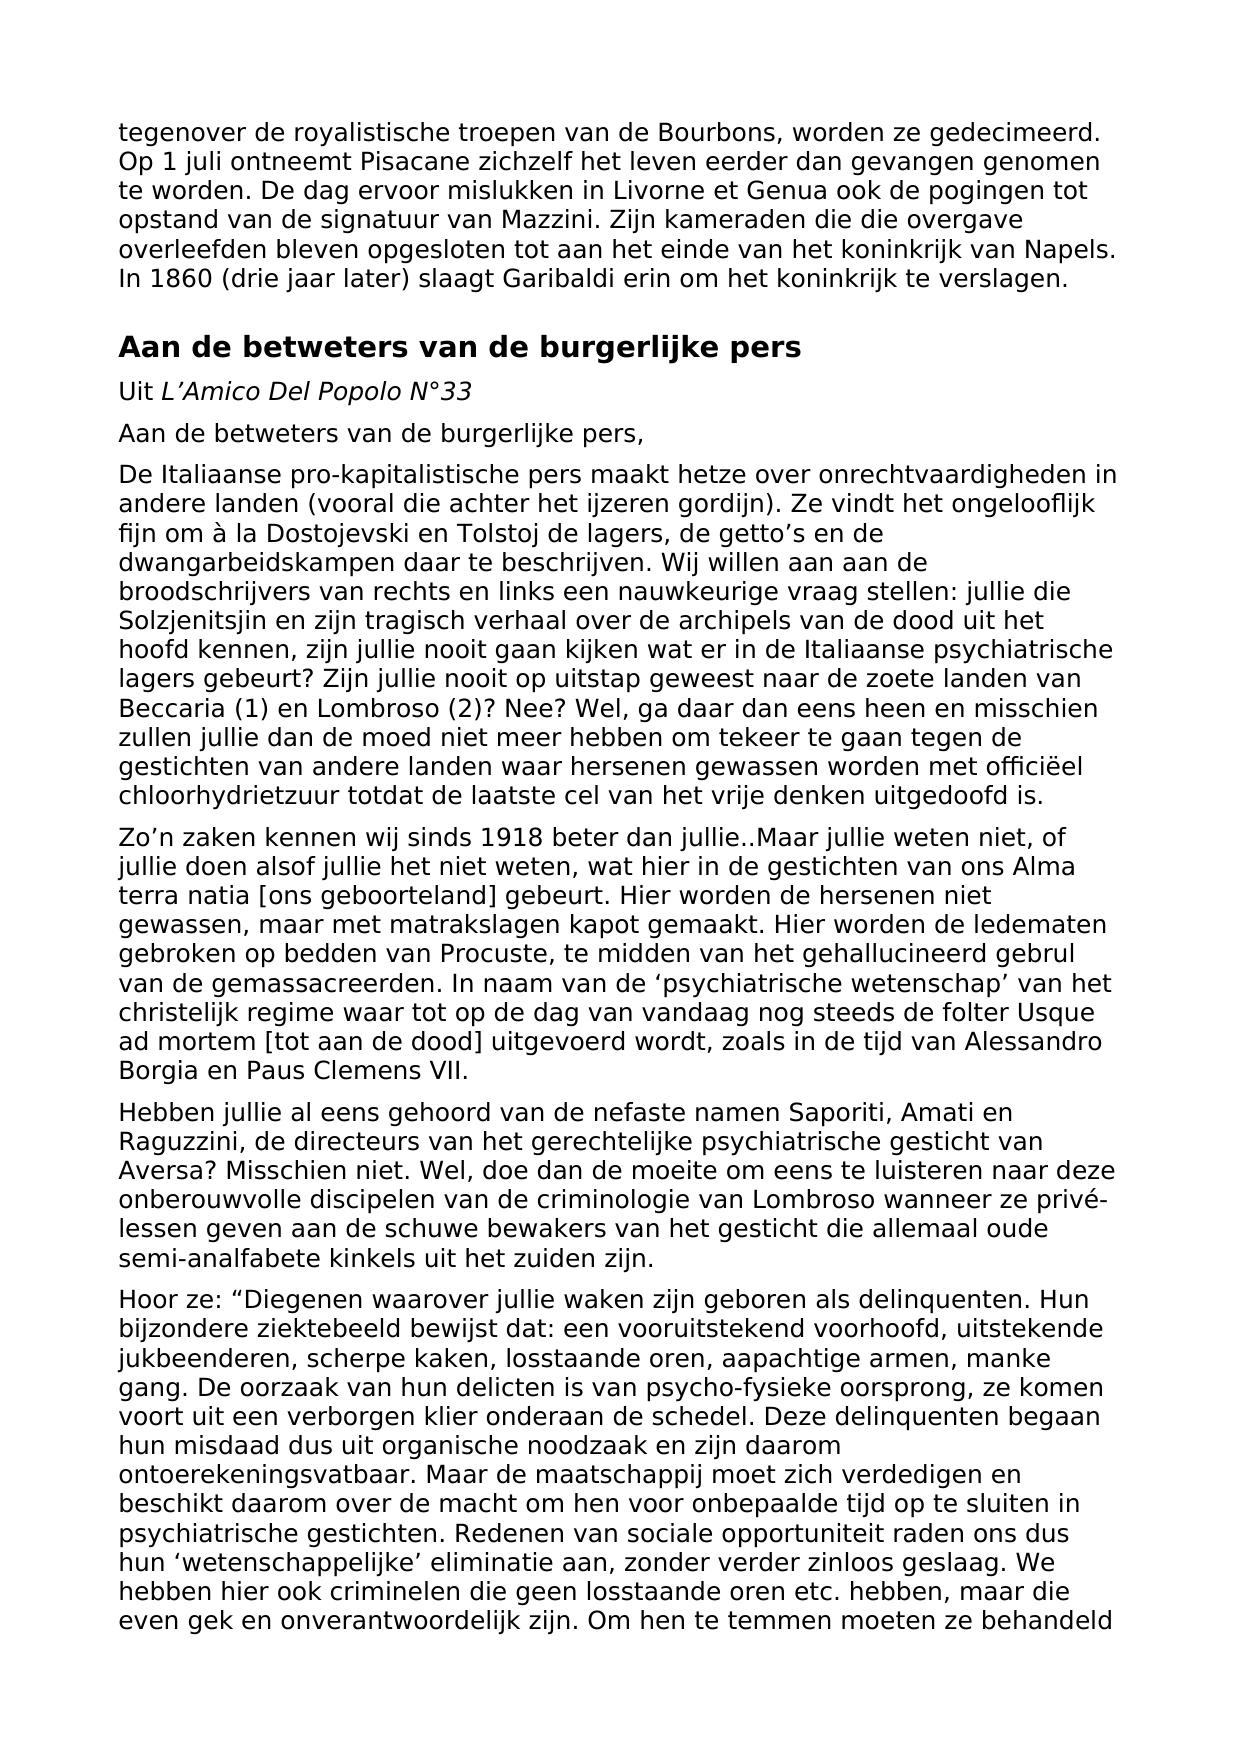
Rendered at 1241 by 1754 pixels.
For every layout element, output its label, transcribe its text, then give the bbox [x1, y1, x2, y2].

text Uit L’Amico Del Popolo N°33 [118, 377, 1122, 406]
text Zo’n zaken kennen wij sinds 1918 beter dan jullie..Maar jullie weten niet, of jullie doen alsof jullie het niet weten, wat hier in de gestichten van ons Alma terra natia [ons geboorteland] gebeurt. Hier worden de hersenen niet gewassen, maar met matrakslagen kapot gemaakt. Hier worden de ledematen gebroken op bedden van Procuste, te midden van het gehallucineerd gebrul van de gemassacreerden. In naam van de ‘psychiatrische wetenschap’ van het christelijk regime waar tot op de dag van vandaag nog steeds de folter Usque ad mortem [tot aan de dood] uitgevoerd wordt, zoals in de tijd van Alessandro Borgia en Paus Clemens VII. [118, 823, 1122, 1085]
text Hebben jullie al eens gehoord van de nefaste namen Saporiti, Amati en Raguzzini, de directeurs van het gerechtelijke psychiatrische gesticht van Aversa? Misschien niet. Wel, doe dan de moeite om eens te luisteren naar deze onberouwvolle discipelen van de criminologie van Lombroso wanneer ze privé-lessen geven aan de schuwe bewakers van het gesticht die allemaal oude semi-analfabete kinkels uit het zuiden zijn. [118, 1098, 1122, 1273]
text Hoor ze: “Diegenen waarover jullie waken zijn geboren als delinquenten. Hun bijzondere ziektebeeld bewijst dat: een vooruitstekend voorhoofd, uitstekende jukbeenderen, scherpe kaken, losstaande oren, aapachtige armen, manke gang. De oorzaak van hun delicten is van psycho-fysieke oorsprong, ze komen voort uit een verborgen klier onderaan de schedel. Deze delinquenten begaan hun misdaad dus uit organische noodzaak en zijn daarom ontoerekeningsvatbaar. Maar de maatschappij moet zich verdedigen en beschikt daarom over de macht om hen voor onbepaalde tijd op te sluiten in psychiatrische gestichten. Redenen van sociale opportuniteit raden ons dus hun ‘wetenschappelijke’ eliminatie aan, zonder verder zinloos geslaag. We hebben hier ook criminelen die geen losstaande oren etc. hebben, maar die even gek en onverantwoordelijk zijn. Om hen te temmen moeten ze behandeld [118, 1285, 1122, 1635]
text De Italiaanse pro-kapitalistische pers maakt hetze over onrechtvaardigheden in andere landen (vooral die achter het ijzeren gordijn). Ze vindt het ongelooﬂijk ﬁjn om à la Dostojevski en Tolstoj de lagers, de getto’s en de dwangarbeidskampen daar te beschrijven. Wij willen aan aan de broodschrijvers van rechts en links een nauwkeurige vraag stellen: jullie die Solzjenitsjin en zijn tragisch verhaal over de archipels van de dood uit het hoofd kennen, zijn jullie nooit gaan kijken wat er in de Italiaanse psychiatrische lagers gebeurt? Zijn jullie nooit op uitstap geweest naar de zoete landen van Beccaria (1) en Lombroso (2)? Nee? Wel, ga daar dan eens heen en misschien zullen jullie dan de moed niet meer hebben om tekeer te gaan tegen de gestichten van andere landen waar hersenen gewassen worden met oﬃciëel chloorhydrietzuur totdat de laatste cel van het vrije denken uitgedoofd is. [118, 460, 1122, 810]
text tegenover de royalistische troepen van de Bourbons, worden ze gedecimeerd. Op 1 juli ontneemt Pisacane zichzelf het leven eerder dan gevangen genomen te worden. De dag ervoor mislukken in Livorne et Genua ook de pogingen tot opstand van de signatuur van Mazzini. Zijn kameraden die die overgave overleefden bleven opgesloten tot aan het einde van het koninkrijk van Napels. In 1860 (drie jaar later) slaagt Garibaldi erin om het koninkrijk te verslagen. [118, 118, 1122, 293]
text Aan de betweters van de burgerlijke pers, [118, 419, 1122, 448]
subtitle Aan de betweters van de burgerlijke pers [118, 331, 1122, 364]
